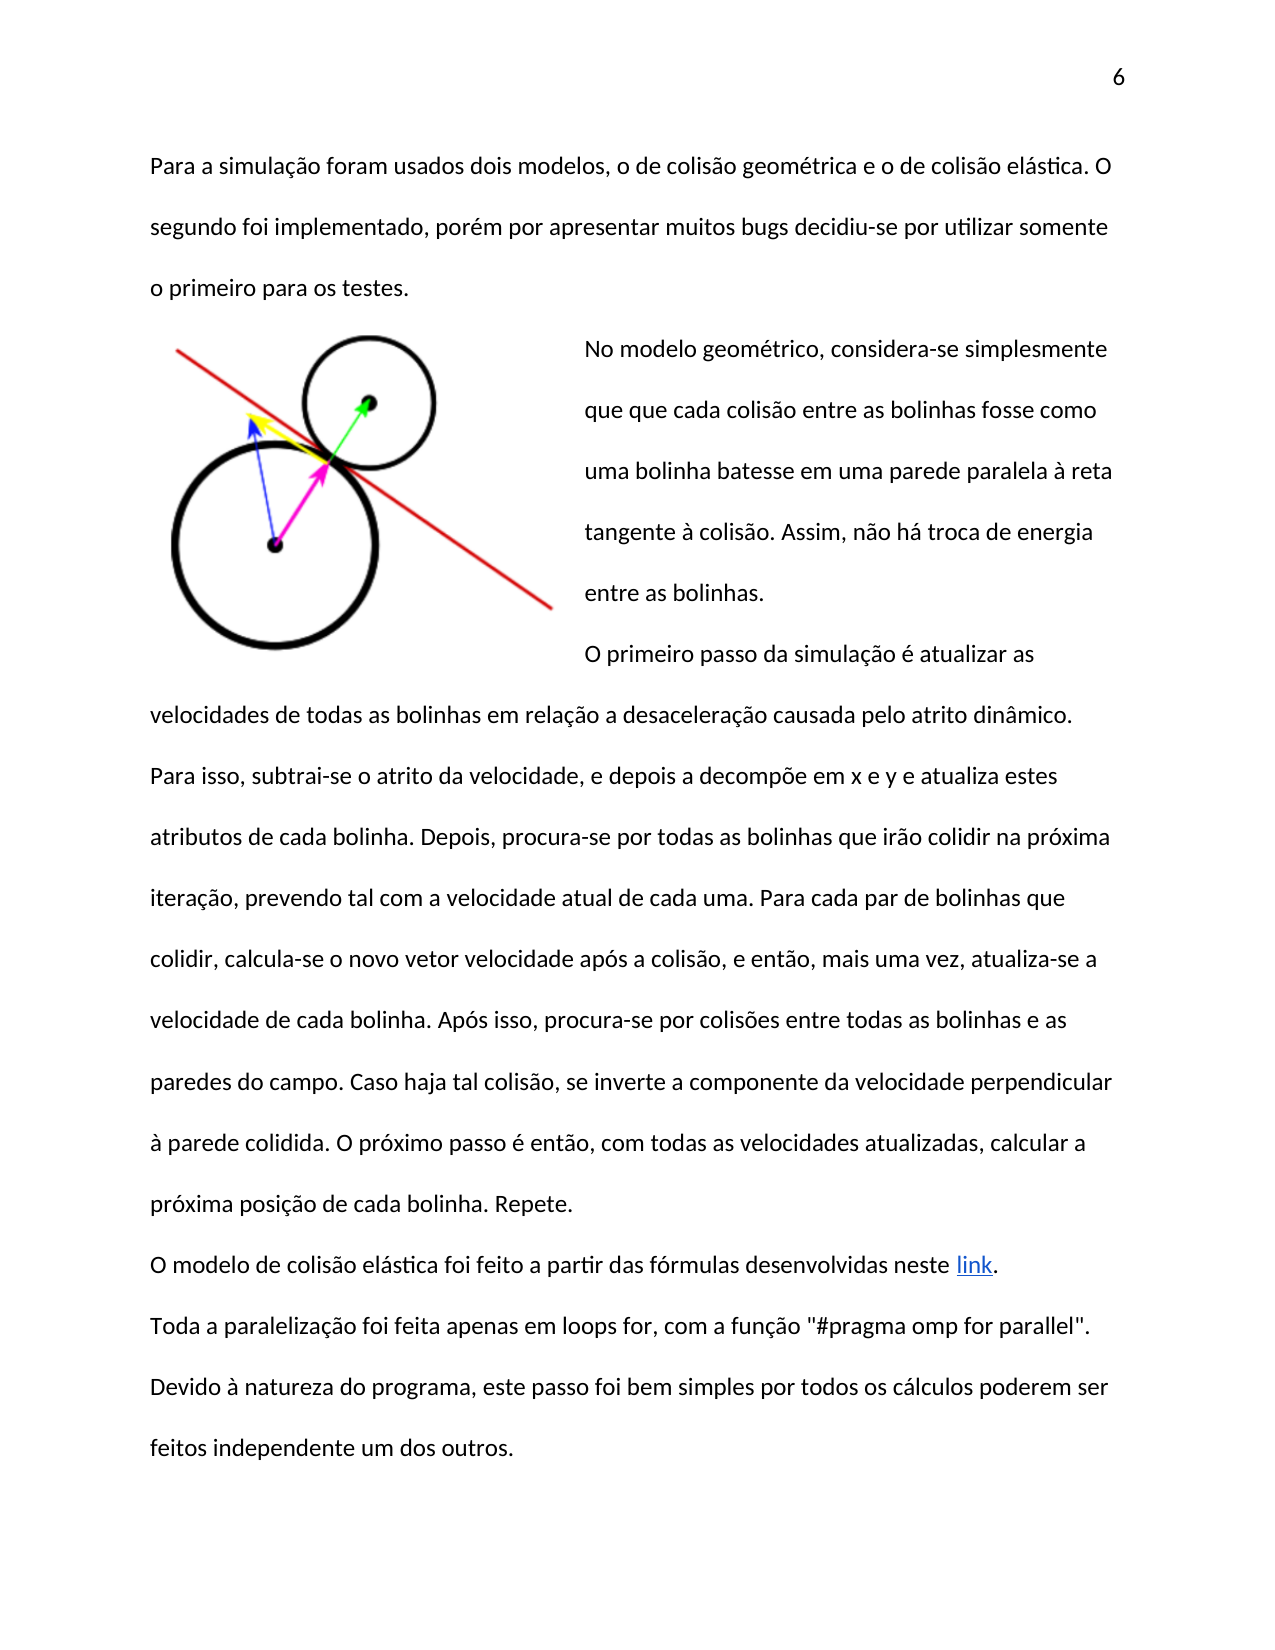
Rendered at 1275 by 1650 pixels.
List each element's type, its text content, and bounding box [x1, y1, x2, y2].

text Toda a paralelização foi feita apenas em loops for, com a função "#pragma omp for parallel". Devido à natureza do programa, este passo foi bem simples por todos os cálculos poderem ser feitos independente um dos outros. [150, 1310, 1125, 1462]
text O modelo de colisão elástica foi feito a partir das fórmulas desenvolvidas neste link. [150, 1249, 1125, 1279]
picture [153, 331, 566, 659]
text No modelo geométrico, considera-se simplesmente que que cada colisão entre as bolinhas fosse como uma bolinha batesse em uma parede paralela à reta tangente à colisão. Assim, não há troca de energia entre as bolinhas. [566, 333, 1125, 608]
text O primeiro passo da simulação é atualizar as velocidades de todas as bolinhas em relação a desaceleração causada pelo atrito dinâmico. Para isso, subtrai-se o atrito da velocidade, e depois a decompõe em x e y e atualiza estes atributos de cada bolinha. Depois, procura-se por todas as bolinhas que irão colidir na próxima iteração, prevendo tal com a velocidade atual de cada uma. Para cada par de bolinhas que colidir, calcula-se o novo vetor velocidade após a colisão, e então, mais uma vez, atualiza-se a velocidade de cada bolinha. Após isso, procura-se por colisões entre todas as bolinhas e as paredes do campo. Caso haja tal colisão, se inverte a componente da velocidade perpendicular à parede colidida. O próximo passo é então, com todas as velocidades atualizadas, calcular a próxima posição de cada bolinha. Repete. [150, 638, 1125, 1218]
text Para a simulação foram usados dois modelos, o de colisão geométrica e o de colisão elástica. O segundo foi implementado, porém por apresentar muitos bugs decidiu-se por utilizar somente o primeiro para os testes. [150, 150, 1125, 303]
